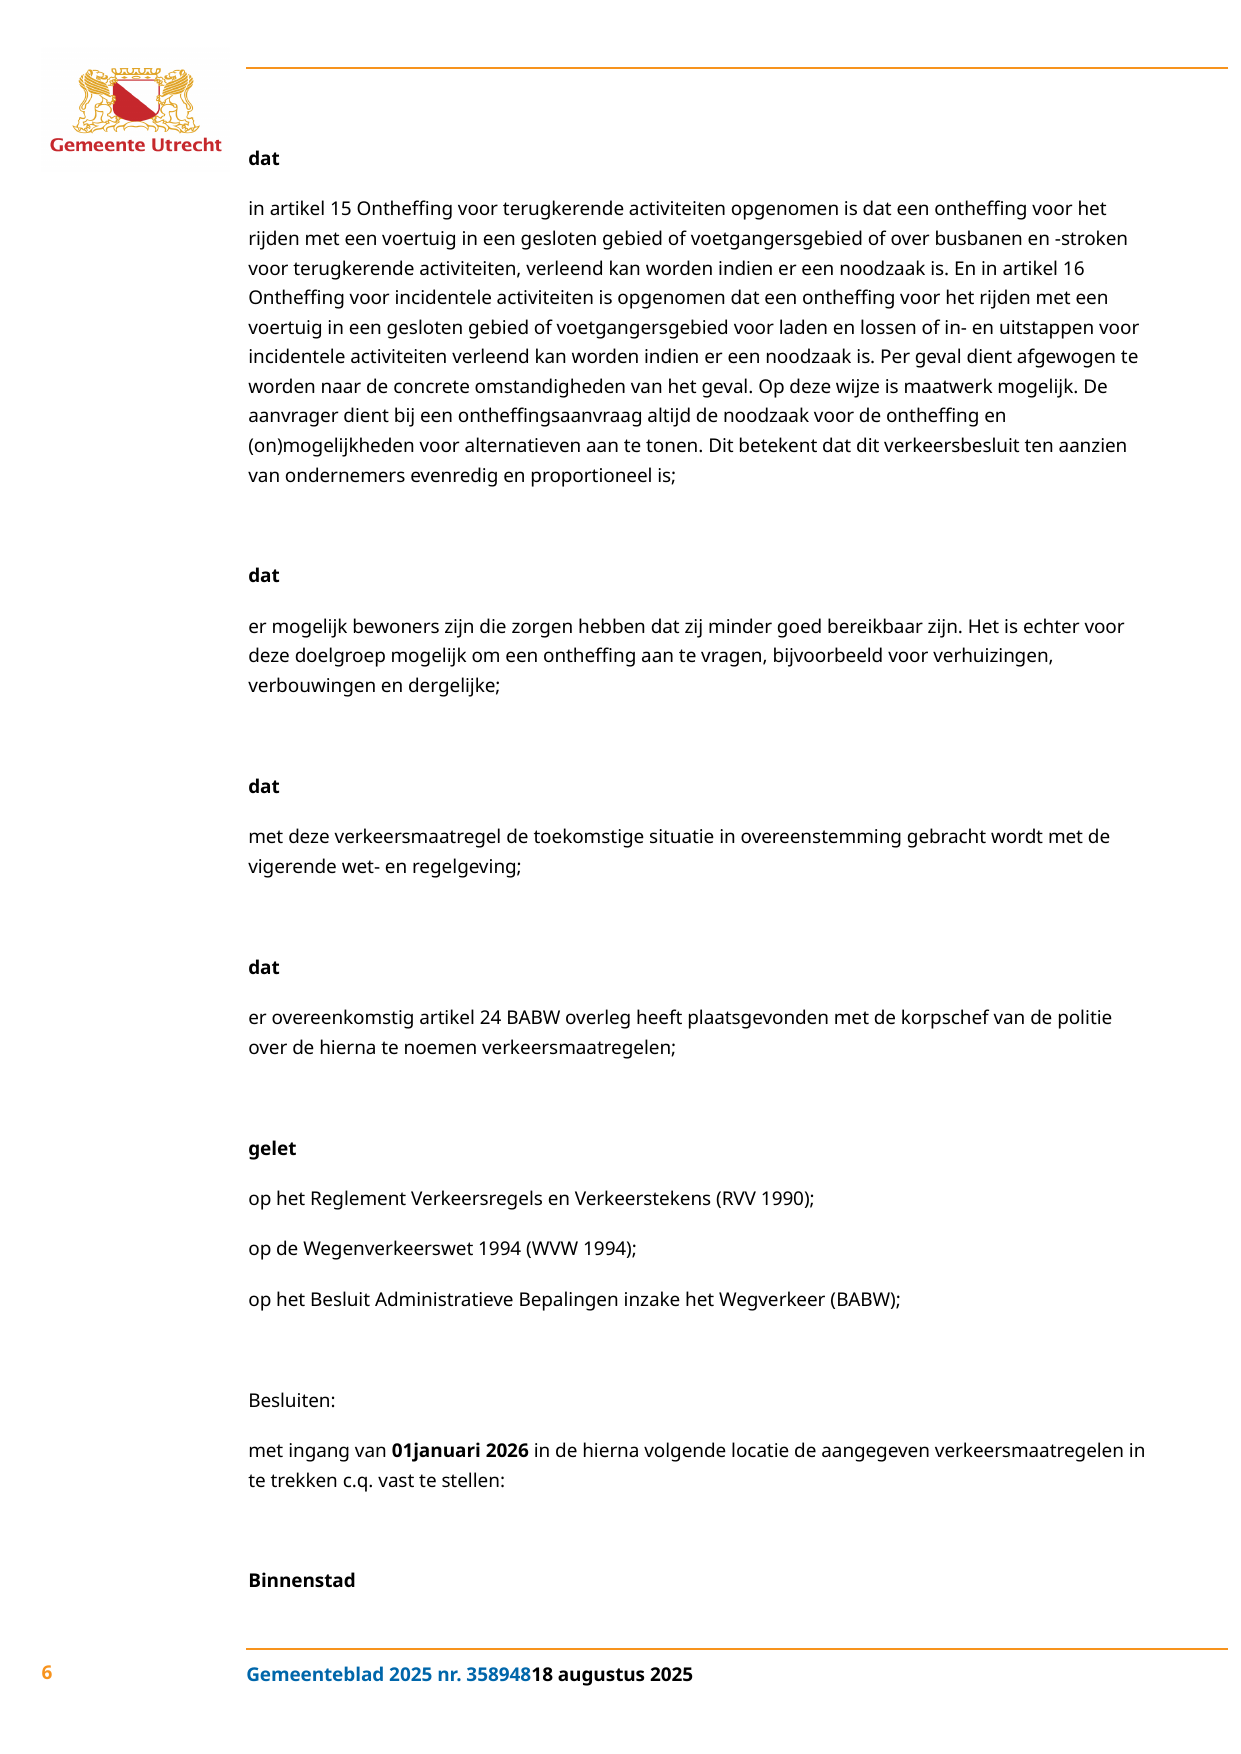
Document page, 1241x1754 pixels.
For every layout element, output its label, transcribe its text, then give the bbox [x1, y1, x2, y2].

text gelet [248, 1135, 1152, 1161]
text er mogelijk bewoners zijn die zorgen hebben dat zij minder goed bereikbaar zijn. Het is echter voor deze doelgroep mogelijk om een ontheffing aan te vragen, bijvoorbeeld voor verhuizingen, verbouwingen en dergelijke; [248, 613, 1152, 698]
text dat [248, 773, 1152, 799]
text dat [248, 145, 1152, 171]
text dat [248, 563, 1152, 588]
picture [41, 47, 231, 172]
text met deze verkeersmaatregel de toekomstige situatie in overeenstemming gebracht wordt met de vigerende wet- en regelgeving; [248, 823, 1152, 879]
text op het Besluit Administratieve Bepalingen inzake het Wegverkeer (BABW); [248, 1286, 1152, 1312]
text Binnenstad [248, 1568, 1152, 1593]
text met ingang van 01januari 2026 in de hierna volgende locatie de aangegeven verkeersmaatregelen in te trekken c.q. vast te stellen: [248, 1437, 1152, 1493]
text op de Wegenverkeerswet 1994 (WVW 1994); [248, 1236, 1152, 1261]
text er overeenkomstig artikel 24 BABW overleg heeft plaatsgevonden met de korpschef van de politie over de hierna te noemen verkeersmaatregelen; [248, 1004, 1152, 1060]
text in artikel 15 Ontheffing voor terugkerende activiteiten opgenomen is dat een ontheffing voor het rijden met een voertuig in een gesloten gebied of voetgangersgebied of over busbanen en -stroken voor terugkerende activiteiten, verleend kan worden indien er een noodzaak is. En in artikel 16 Ontheffing voor incidentele activiteiten is opgenomen dat een ontheffing voor het rijden met een voertuig in een gesloten gebied of voetgangersgebied voor laden en lossen of in- en uitstappen voor incidentele activiteiten verleend kan worden indien er een noodzaak is. Per geval dient afgewogen te worden naar de concrete omstandigheden van het geval. Op deze wijze is maatwerk mogelijk. De aanvrager dient bij een ontheffingsaanvraag altijd de noodzaak voor de ontheffing en (on)mogelijkheden voor alternatieven aan te tonen. Dit betekent dat dit verkeersbesluit ten aanzien van ondernemers evenredig en proportioneel is; [248, 196, 1152, 488]
text op het Reglement Verkeersregels en Verkeerstekens (RVV 1990); [248, 1185, 1152, 1211]
text Besluiten: [248, 1387, 1152, 1413]
text dat [248, 954, 1152, 980]
